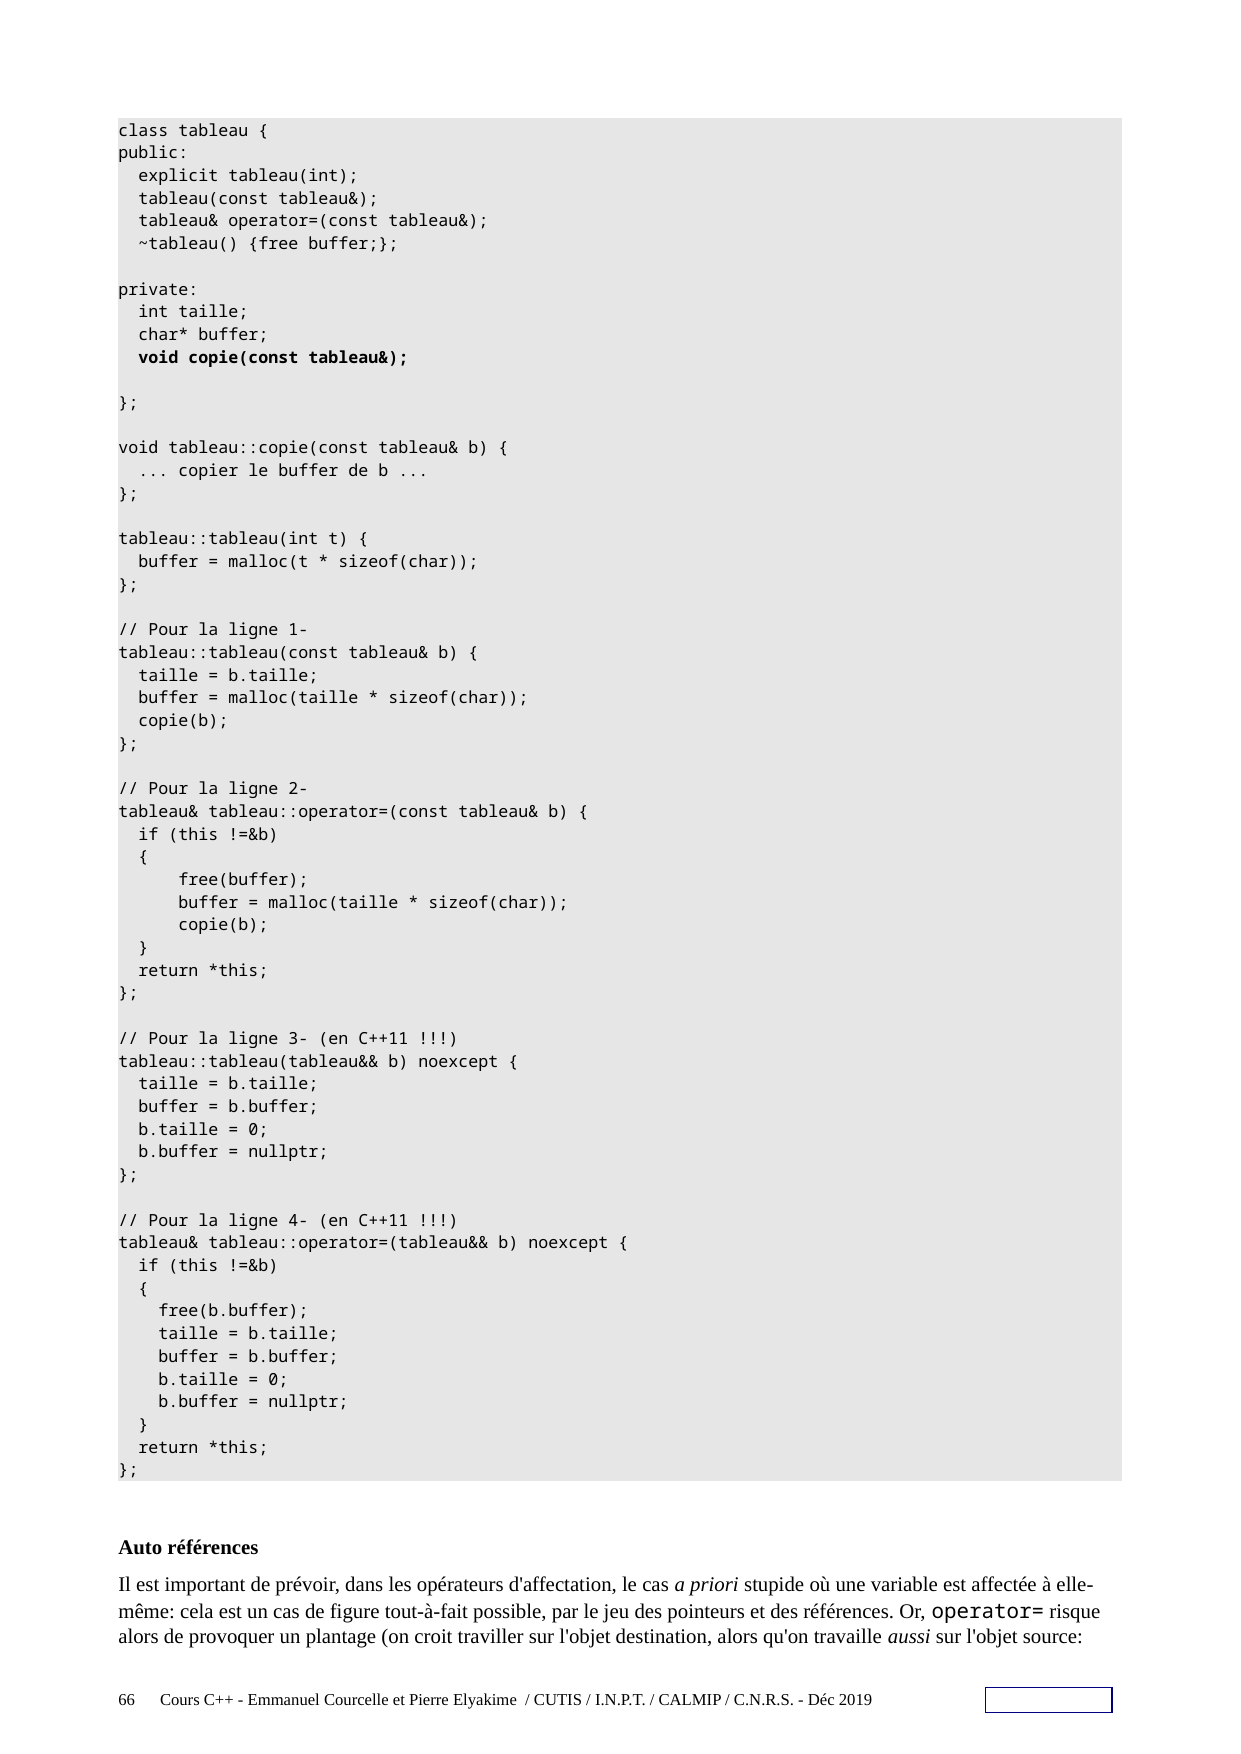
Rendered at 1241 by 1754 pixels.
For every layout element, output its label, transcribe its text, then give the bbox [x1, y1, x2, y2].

text char* buffer; [118, 322, 1122, 345]
text }; [118, 481, 1122, 504]
text return *this; [118, 958, 1122, 981]
text b.buffer = nullptr; [118, 1390, 1122, 1412]
text buffer = malloc(taille * sizeof(char)); [118, 890, 1122, 913]
text if (this !=&b) [118, 1253, 1122, 1276]
text ~tableau() {free buffer;}; [118, 232, 1122, 254]
text free(buffer); [118, 867, 1122, 890]
text tableau& tableau::operator=(tableau&& b) noexcept { [118, 1231, 1122, 1253]
text taille = b.taille; [118, 1072, 1122, 1094]
text { [118, 845, 1122, 867]
text }; [118, 1163, 1122, 1185]
text { [118, 1276, 1122, 1299]
text void copie(const tableau&); [118, 345, 1122, 368]
text void tableau::copie(const tableau& b) { [118, 436, 1122, 459]
text tableau::tableau(tableau&& b) noexcept { [118, 1049, 1122, 1072]
text buffer = malloc(t * sizeof(char)); [118, 549, 1122, 572]
text public: [118, 141, 1122, 163]
text // Pour la ligne 4- (en C++11 !!!) [118, 1208, 1122, 1231]
text buffer = b.buffer; [118, 1344, 1122, 1367]
text }; [118, 391, 1122, 413]
text explicit tableau(int); [118, 163, 1122, 186]
text }; [118, 731, 1122, 754]
text buffer = b.buffer; [118, 1094, 1122, 1117]
text Il est important de prévoir, dans les opérateurs d'affectation, le cas a priori stupide où une variable est affectée à elle-même: cela est un cas de figure tout-à-fait possible, par le jeu des pointeurs et des références. Or, operator= risque alors de provoquer un plantage (on croit traviller sur l'objet destination, alors qu'on travaille aussi sur l'objet source: [118, 1572, 1122, 1648]
text // Pour la ligne 3- (en C++11 !!!) [118, 1026, 1122, 1049]
text // Pour la ligne 1- [118, 618, 1122, 640]
text }; [118, 981, 1122, 1004]
text b.taille = 0; [118, 1117, 1122, 1140]
text int taille; [118, 300, 1122, 322]
text tableau(const tableau&); [118, 186, 1122, 209]
text copie(b); [118, 708, 1122, 731]
text tableau::tableau(const tableau& b) { [118, 640, 1122, 663]
text ... copier le buffer de b ... [118, 459, 1122, 481]
text if (this !=&b) [118, 822, 1122, 845]
text b.buffer = nullptr; [118, 1140, 1122, 1163]
text } [118, 936, 1122, 958]
text buffer = malloc(taille * sizeof(char)); [118, 686, 1122, 708]
text tableau& operator=(const tableau&); [118, 209, 1122, 232]
text taille = b.taille; [118, 1322, 1122, 1344]
text // Pour la ligne 2- [118, 777, 1122, 799]
text } [118, 1412, 1122, 1435]
text b.taille = 0; [118, 1367, 1122, 1390]
text tableau& tableau::operator=(const tableau& b) { [118, 799, 1122, 822]
text }; [118, 572, 1122, 595]
text }; [118, 1458, 1122, 1481]
text private: [118, 277, 1122, 300]
text taille = b.taille; [118, 663, 1122, 686]
subtitle Auto références [118, 1535, 1122, 1559]
text free(b.buffer); [118, 1299, 1122, 1322]
text class tableau { [118, 118, 1122, 141]
text tableau::tableau(int t) { [118, 527, 1122, 549]
text copie(b); [118, 913, 1122, 936]
text return *this; [118, 1435, 1122, 1458]
